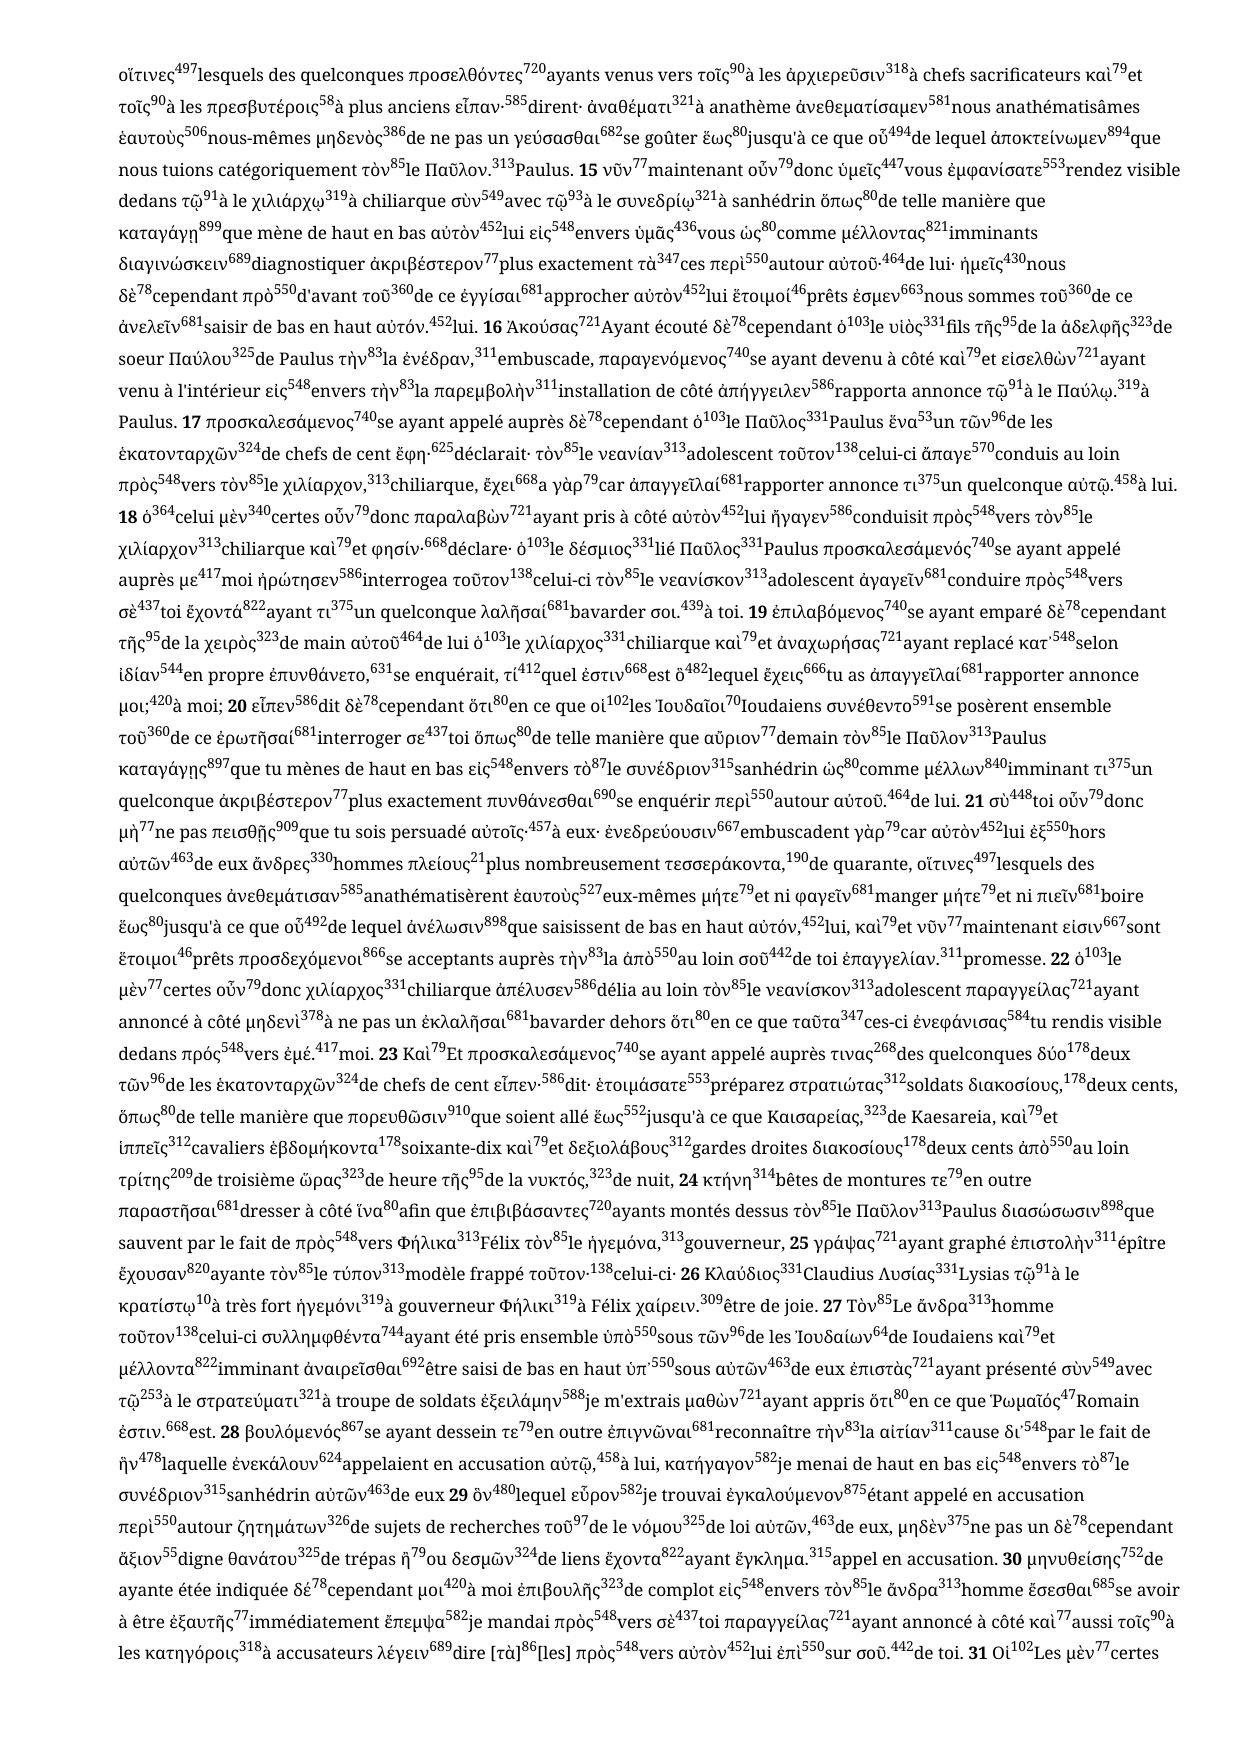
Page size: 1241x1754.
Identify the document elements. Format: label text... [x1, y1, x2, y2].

text 1 Ἀτενίσας721Ayant regardé fixement δὲ78cependant ὁ103le Παῦλος331Paulus τῷ93à le συνεδρίῳ321à sanhédrin εἶπεν·586dit· ἄνδρες336hommes ἀδελφοί,336frères, ἐγὼ431moi πάσῃ273à toute συνειδήσει317à conscience ἀγαθῇ8à bonne πεπολίτευμαι644je m'ai été citoyen τῷ91à le θεῷ319à Dieu ἄχρι552jusqu'à l'extrémité ταύτης148de celle-ci τῆς95de la ἡμέρας.323de journée. 2 ὁ103le δὲ78cependant ἀρχιερεὺς331chef sacrificateur Ἁνανίας331Ananias ἐπέταξεν586ordonna sûrement τοῖς351à ceux παρεστῶσιν773à ayants dressés à côté αὐτῷ458à lui τύπτειν689taper αὐτοῦ464de lui τὸ87le στόμα.315bouche. 3 τότε77alors ὁ103le Παῦλος331Paulus πρὸς548vers αὐτὸν452lui εἶπεν·586dit· τύπτειν689taper σε437toi μέλλει668immine ὁ103le θεός,331Dieu, τοῖχε337mur κεκονιαμένε·818ayant été chaulé· καὶ79et σὺ448toi κάθῃ672tu te es assis κρίνων840jugeant με417moi κατὰ548selon τὸν85le νόμον313loi καὶ79et παρανομῶν840contrant la loi κελεύεις666tu ordonnes με417moi τύπτεσθαι;692être tapé; 4 οἱ363ceux δὲ78cependant παρεστῶτες782ayants dressés à côté εἶπαν·585dirent· τὸν85le ἀρχιερέα313chef sacrificateur τοῦ97de le θεοῦ325de Dieu λοιδορεῖς;666tu insultes; 5 ἔφη625déclarait τε79en outre ὁ103le Παῦλος·331Paulus· οὐκ77non ᾔδειν,655j'avais su, ἀδελφοί,336frères, ὅτι80en ce que ἐστὶν668est ἀρχιερεύς·331chef sacrificateur· γέγραπται654a été graphé γὰρ79car ὅτι80en ce que ἄρχοντα313chef τοῦ97de le λαοῦ325de peuple σου442de toi οὐκ77non ἐρεῖς604tu diras κακῶς.77malicieusement. 6 Γνοὺς721Ayant connu δὲ78cependant ὁ103le Παῦλος331Paulus ὅτι80en ce que τὸ105le ἓν199un μέρος333part ἐστὶν668est Σαδδουκαίων324de Sadducéens τὸ105le δὲ78cependant ἕτερον392autre-différent Φαρισαίων324de Pharisiens ἔκραζεν625croassait ἐν549en τῷ93à le συνεδρίῳ·321à sanhédrin· ἄνδρες336hommes ἀδελφοί,336frères, ἐγὼ431moi Φαρισαῖός331Pharisien εἰμι,664je suis, υἱὸς331fils Φαρισαίων,324de Pharisiens, περὶ550autour ἐλπίδος323de espérance καὶ79et ἀναστάσεως323de redressement νεκρῶν64de morts [ἐγὼ]431[moi] κρίνομαι.676je suis jugé. 7 τοῦτο348ce-ci δὲ78cependant αὐτοῦ464de lui λαλοῦντος834de bavardant ἐγένετο592se devint στάσις329dressement τῶν96de les Φαρισαίων324de Pharisiens καὶ79et Σαδδουκαίων324de Sadducéens καὶ79et ἐσχίσθη600fut scindé τὸ105le πλῆθος.333multitude. 8 Σαδδουκαῖοι330Sadducéens μὲν77certes γὰρ79car λέγουσιν667disent μὴ77ne pas εἶναι689être ἀνάστασιν311redressement μήτε79et ni ἄγγελον313ange μήτε79et ni πνεῦμα,315souffle, Φαρισαῖοι330Pharisiens δὲ78cependant ὁμολογοῦσιν667avouent τὰ347ces ἀμφότερα.374tous deux. 9 ἐγένετο592se devint δὲ78cependant κραυγὴ329cri μεγάλη,20grande, καὶ79et ἀναστάντες720ayants redressés τινὲς389des quelconques τῶν96de les γραμματέων324de lettrés τοῦ99de le μέρους327de part τῶν96de les Φαρισαίων324de Pharisiens διεμάχοντο630se bataillaient en séparant λέγοντες·839disants· οὐδὲν375aucun κακὸν55malicieux εὑρίσκομεν663nous trouvons ἐν549en τῷ91à le ἀνθρώπῳ319à être humain τούτῳ·144à celui-ci· εἰ80si δὲ78cependant πνεῦμα333souffle ἐλάλησεν586bavarda αὐτῷ458à lui ἢ79ou ἄγγελος;331ange; 10 Πολλῆς382de Nombreuse δὲ78cependant γινομένης859de se devenante στάσεως323de dressement φοβηθεὶς760ayant été effrayé ὁ103le χιλίαρχος331chiliarque μὴ80ne pas διασπασθῇ911que soit tiré à travers ὁ103le Παῦλος331Paulus ὑπ᾽550sous αὐτῶν463de eux ἐκέλευσεν586ordonna τὸ87le στράτευμα315troupe de soldats καταβὰν709ayant descendu ἁρπάσαι681ravir αὐτὸν452lui ἐκ550hors μέσου67de au milieu αὐτῶν463de eux ἄγειν689conduire τε79en outre εἰς548envers τὴν83la παρεμβολήν.311installation de côté. 11 Τῇ89à La δὲ78cependant ἐπιούσῃ826à survenante νυκτὶ317à nuit ἐπιστὰς721ayant présenté αὐτῷ458à lui ὁ103le κύριος331Maître εἶπεν·586dit· θάρσει·570aie courage· ὡς80comme γὰρ79car διεμαρτύρω590tu te passas témoignage τὰ347ces περὶ550autour ἐμοῦ424de moi εἰς548envers Ἰερουσαλήμ,311Ierousalem, οὕτω77ainsi σε437toi δεῖ668attache de lien καὶ77aussi εἰς548envers Ῥώμην311Rome μαρτυρῆσαι.681témoigner. 12 Γενομένης732de Se ayante devenue δὲ78cependant ἡμέρας323de journée ποιήσαντες720ayants faits συστροφὴν311torsion ensemble οἱ102les Ἰουδαῖοι70Ioudaiens ἀνεθεμάτισαν585anathématisèrent ἑαυτοὺς527eux-mêmes λέγοντες839disants μήτε79et ni φαγεῖν681manger μήτε79et ni πιεῖν681boire ἕως80jusqu'à ce que οὗ494de lequel ἀποκτείνωσιν898que tuent catégoriquement τὸν85le Παῦλον.313Paulus. 13 ἦσαν624étaient δὲ78cependant πλείους70plus nombreusement τεσσεράκοντα190de quarante οἱ363ceux ταύτην136celle-ci τὴν83la συνωμοσίαν311conspiration ποιησάμενοι,739se ayants faits, 14 οἵτινες497lesquels des quelconques προσελθόντες720ayants venus vers τοῖς90à les ἀρχιερεῦσιν318à chefs sacrificateurs καὶ79et τοῖς90à les πρεσβυτέροις58à plus anciens εἶπαν·585dirent· ἀναθέματι321à anathème ἀνεθεματίσαμεν581nous anathématisâmes ἑαυτοὺς506nous-mêmes μηδενὸς386de ne pas un γεύσασθαι682se goûter ἕως80jusqu'à ce que οὗ494de lequel ἀποκτείνωμεν894que nous tuions catégoriquement τὸν85le Παῦλον.313Paulus. 15 νῦν77maintenant οὖν79donc ὑμεῖς447vous ἐμφανίσατε553rendez visible dedans τῷ91à le χιλιάρχῳ319à chiliarque σὺν549avec τῷ93à le συνεδρίῳ321à sanhédrin ὅπως80de telle manière que καταγάγῃ899que mène de haut en bas αὐτὸν452lui εἰς548envers ὑμᾶς436vous ὡς80comme μέλλοντας821imminants διαγινώσκειν689diagnostiquer ἀκριβέστερον77plus exactement τὰ347ces περὶ550autour αὐτοῦ·464de lui· ἡμεῖς430nous δὲ78cependant πρὸ550d'avant τοῦ360de ce ἐγγίσαι681approcher αὐτὸν452lui ἕτοιμοί46prêts ἐσμεν663nous sommes τοῦ360de ce ἀνελεῖν681saisir de bas en haut αὐτόν.452lui. 16 Ἀκούσας721Ayant écouté δὲ78cependant ὁ103le υἱὸς331fils τῆς95de la ἀδελφῆς323de soeur Παύλου325de Paulus τὴν83la ἐνέδραν,311embuscade, παραγενόμενος740se ayant devenu à côté καὶ79et εἰσελθὼν721ayant venu à l'intérieur εἰς548envers τὴν83la παρεμβολὴν311installation de côté ἀπήγγειλεν586rapporta annonce τῷ91à le Παύλῳ.319à Paulus. 17 προσκαλεσάμενος740se ayant appelé auprès δὲ78cependant ὁ103le Παῦλος331Paulus ἕνα53un τῶν96de les ἑκατονταρχῶν324de chefs de cent ἔφη·625déclarait· τὸν85le νεανίαν313adolescent τοῦτον138celui-ci ἄπαγε570conduis au loin πρὸς548vers τὸν85le χιλίαρχον,313chiliarque, ἔχει668a γὰρ79car ἀπαγγεῖλαί681rapporter annonce τι375un quelconque αὐτῷ.458à lui. 18 ὁ364celui μὲν340certes οὖν79donc παραλαβὼν721ayant pris à côté αὐτὸν452lui ἤγαγεν586conduisit πρὸς548vers τὸν85le χιλίαρχον313chiliarque καὶ79et φησίν·668déclare· ὁ103le δέσμιος331lié Παῦλος331Paulus προσκαλεσάμενός740se ayant appelé auprès με417moi ἠρώτησεν586interrogea τοῦτον138celui-ci τὸν85le νεανίσκον313adolescent ἀγαγεῖν681conduire πρὸς548vers σὲ437toi ἔχοντά822ayant τι375un quelconque λαλῆσαί681bavarder σοι.439à toi. 19 ἐπιλαβόμενος740se ayant emparé δὲ78cependant τῆς95de la χειρὸς323de main αὐτοῦ464de lui ὁ103le χιλίαρχος331chiliarque καὶ79et ἀναχωρήσας721ayant replacé κατ᾽548selon ἰδίαν544en propre ἐπυνθάνετο,631se enquérait, τί412quel ἐστιν668est ὃ482lequel ἔχεις666tu as ἀπαγγεῖλαί681rapporter annonce μοι;420à moi; 20 εἶπεν586dit δὲ78cependant ὅτι80en ce que οἱ102les Ἰουδαῖοι70Ioudaiens συνέθεντο591se posèrent ensemble τοῦ360de ce ἐρωτῆσαί681interroger σε437toi ὅπως80de telle manière que αὔριον77demain τὸν85le Παῦλον313Paulus καταγάγῃς897que tu mènes de haut en bas εἰς548envers τὸ87le συνέδριον315sanhédrin ὡς80comme μέλλων840imminant τι375un quelconque ἀκριβέστερον77plus exactement πυνθάνεσθαι690se enquérir περὶ550autour αὐτοῦ.464de lui. 21 σὺ448toi οὖν79donc μὴ77ne pas πεισθῇς909que tu sois persuadé αὐτοῖς·457à eux· ἐνεδρεύουσιν667embuscadent γὰρ79car αὐτὸν452lui ἐξ550hors αὐτῶν463de eux ἄνδρες330hommes πλείους21plus nombreusement τεσσεράκοντα,190de quarante, οἵτινες497lesquels des quelconques ἀνεθεμάτισαν585anathématisèrent ἑαυτοὺς527eux-mêmes μήτε79et ni φαγεῖν681manger μήτε79et ni πιεῖν681boire ἕως80jusqu'à ce que οὗ492de lequel ἀνέλωσιν898que saisissent de bas en haut αὐτόν,452lui, καὶ79et νῦν77maintenant εἰσιν667sont ἕτοιμοι46prêts προσδεχόμενοι866se acceptants auprès τὴν83la ἀπὸ550au loin σοῦ442de toi ἐπαγγελίαν.311promesse. 22 ὁ103le μὲν77certes οὖν79donc χιλίαρχος331chiliarque ἀπέλυσεν586délia au loin τὸν85le νεανίσκον313adolescent παραγγείλας721ayant annoncé à côté μηδενὶ378à ne pas un ἐκλαλῆσαι681bavarder dehors ὅτι80en ce que ταῦτα347ces-ci ἐνεφάνισας584tu rendis visible dedans πρός548vers ἐμέ.417moi. 23 Καὶ79Et προσκαλεσάμενος740se ayant appelé auprès τινας268des quelconques δύο178deux τῶν96de les ἑκατονταρχῶν324de chefs de cent εἶπεν·586dit· ἑτοιμάσατε553préparez στρατιώτας312soldats διακοσίους,178deux cents, ὅπως80de telle manière que πορευθῶσιν910que soient allé ἕως552jusqu'à ce que Καισαρείας,323de Kaesareia, καὶ79et ἱππεῖς312cavaliers ἑβδομήκοντα178soixante-dix καὶ79et δεξιολάβους312gardes droites διακοσίους178deux cents ἀπὸ550au loin τρίτης209de troisième ὥρας323de heure τῆς95de la νυκτός,323de nuit, 24 κτήνη314bêtes de montures τε79en outre παραστῆσαι681dresser à côté ἵνα80afin que ἐπιβιβάσαντες720ayants montés dessus τὸν85le Παῦλον313Paulus διασώσωσιν898que sauvent par le fait de πρὸς548vers Φήλικα313Félix τὸν85le ἡγεμόνα,313gouverneur, 25 γράψας721ayant graphé ἐπιστολὴν311épître ἔχουσαν820ayante τὸν85le τύπον313modèle frappé τοῦτον·138celui-ci· 26 Κλαύδιος331Claudius Λυσίας331Lysias τῷ91à le κρατίστῳ10à très fort ἡγεμόνι319à gouverneur Φήλικι319à Félix χαίρειν.309être de joie. 27 Τὸν85Le ἄνδρα313homme τοῦτον138celui-ci συλλημφθέντα744ayant été pris ensemble ὑπὸ550sous τῶν96de les Ἰουδαίων64de Ioudaiens καὶ79et μέλλοντα822imminant ἀναιρεῖσθαι692être saisi de bas en haut ὑπ᾽550sous αὐτῶν463de eux ἐπιστὰς721ayant présenté σὺν549avec τῷ253à le στρατεύματι321à troupe de soldats ἐξειλάμην588je m'extrais μαθὼν721ayant appris ὅτι80en ce que Ῥωμαῖός47Romain ἐστιν.668est. 28 βουλόμενός867se ayant dessein τε79en outre ἐπιγνῶναι681reconnaître τὴν83la αἰτίαν311cause δι᾽548par le fait de ἣν478laquelle ἐνεκάλουν624appelaient en accusation αὐτῷ,458à lui, κατήγαγον582je menai de haut en bas εἰς548envers τὸ87le συνέδριον315sanhédrin αὐτῶν463de eux 29 ὃν480lequel εὗρον582je trouvai ἐγκαλούμενον875étant appelé en accusation περὶ550autour ζητημάτων326de sujets de recherches τοῦ97de le νόμου325de loi αὐτῶν,463de eux, μηδὲν375ne pas un δὲ78cependant ἄξιον55digne θανάτου325de trépas ἢ79ou δεσμῶν324de liens ἔχοντα822ayant ἔγκλημα.315appel en accusation. 30 μηνυθείσης752de ayante étée indiquée δέ78cependant μοι420à moi ἐπιβουλῆς323de complot εἰς548envers τὸν85le ἄνδρα313homme ἔσεσθαι685se avoir à être ἐξαυτῆς77immédiatement ἔπεμψα582je mandai πρὸς548vers σὲ437toi παραγγείλας721ayant annoncé à côté καὶ77aussi τοῖς90à les κατηγόροις318à accusateurs λέγειν689dire [τὰ]86[les] πρὸς548vers αὐτὸν452lui ἐπὶ550sur σοῦ.442de toi. 31 Οἱ102Les μὲν77certes οὖν79donc στρατιῶται330soldats κατὰ548selon τὸ348ce διατεταγμένον798ayant été ordonné au-travers αὐτοῖς457à eux ἀναλαβόντες720ayants pris de bas en haut τὸν85le Παῦλον313Paulus ἤγαγον585conduisirent διὰ550par νυκτὸς323de nuit εἰς548envers τὴν83la Ἀντιπατρίδα,311Antipatris, 32 τῇ350à celle δὲ78cependant ἐπαύριον77lendemain ἐάσαντες720ayants concédés τοὺς84les ἱππεῖς312cavaliers ἀπέρχεσθαι690se éloigner σὺν549avec αὐτῷ458à lui ὑπέστρεψαν585retournèrent en arrière εἰς548envers τὴν83la παρεμβολήν·311installation de côté· 33 οἵτινες497lesquels des quelconques εἰσελθόντες720ayants venus à l'intérieur εἰς548envers τὴν83la Καισάρειαν311Kaesareia καὶ79et ἀναδόντες720ayants donnés de bas en haut τὴν83la ἐπιστολὴν311épître τῷ91à le ἡγεμόνι319à gouverneur παρέστησαν585dressèrent à côté καὶ77aussi τὸν85le Παῦλον313Paulus αὐτῷ.458à lui. 34 ἀναγνοὺς721ayant pris connaissance δὲ78cependant καὶ79et ἐπερωτήσας721ayant surinterrogé ἐκ550hors ποίας169de quelle ἐπαρχείας323de éparchie ἐστίν,668est, καὶ79et πυθόμενος740se ayant enquis ὅτι80en ce que ἀπὸ550au loin Κιλικίας,323de Cilicie, 35 διακούσομαί608je m'écouterai au travers σου,442de toi, ἔφη,625déclarait, ὅταν80lorsque le cas échéant καὶ77aussi οἱ102les κατήγοροί330accusateurs σου442de toi παραγένωνται·904que se deviennent à côté· κελεύσας721ayant ordonné ἐν549en τῷ93à le πραιτωρίῳ321à prétoire τοῦ97de le Ἡρῴδου325de Hérode φυλάσσεσθαι692être gardienné αὐτόν.452lui. [118, 59, 1181, 1665]
